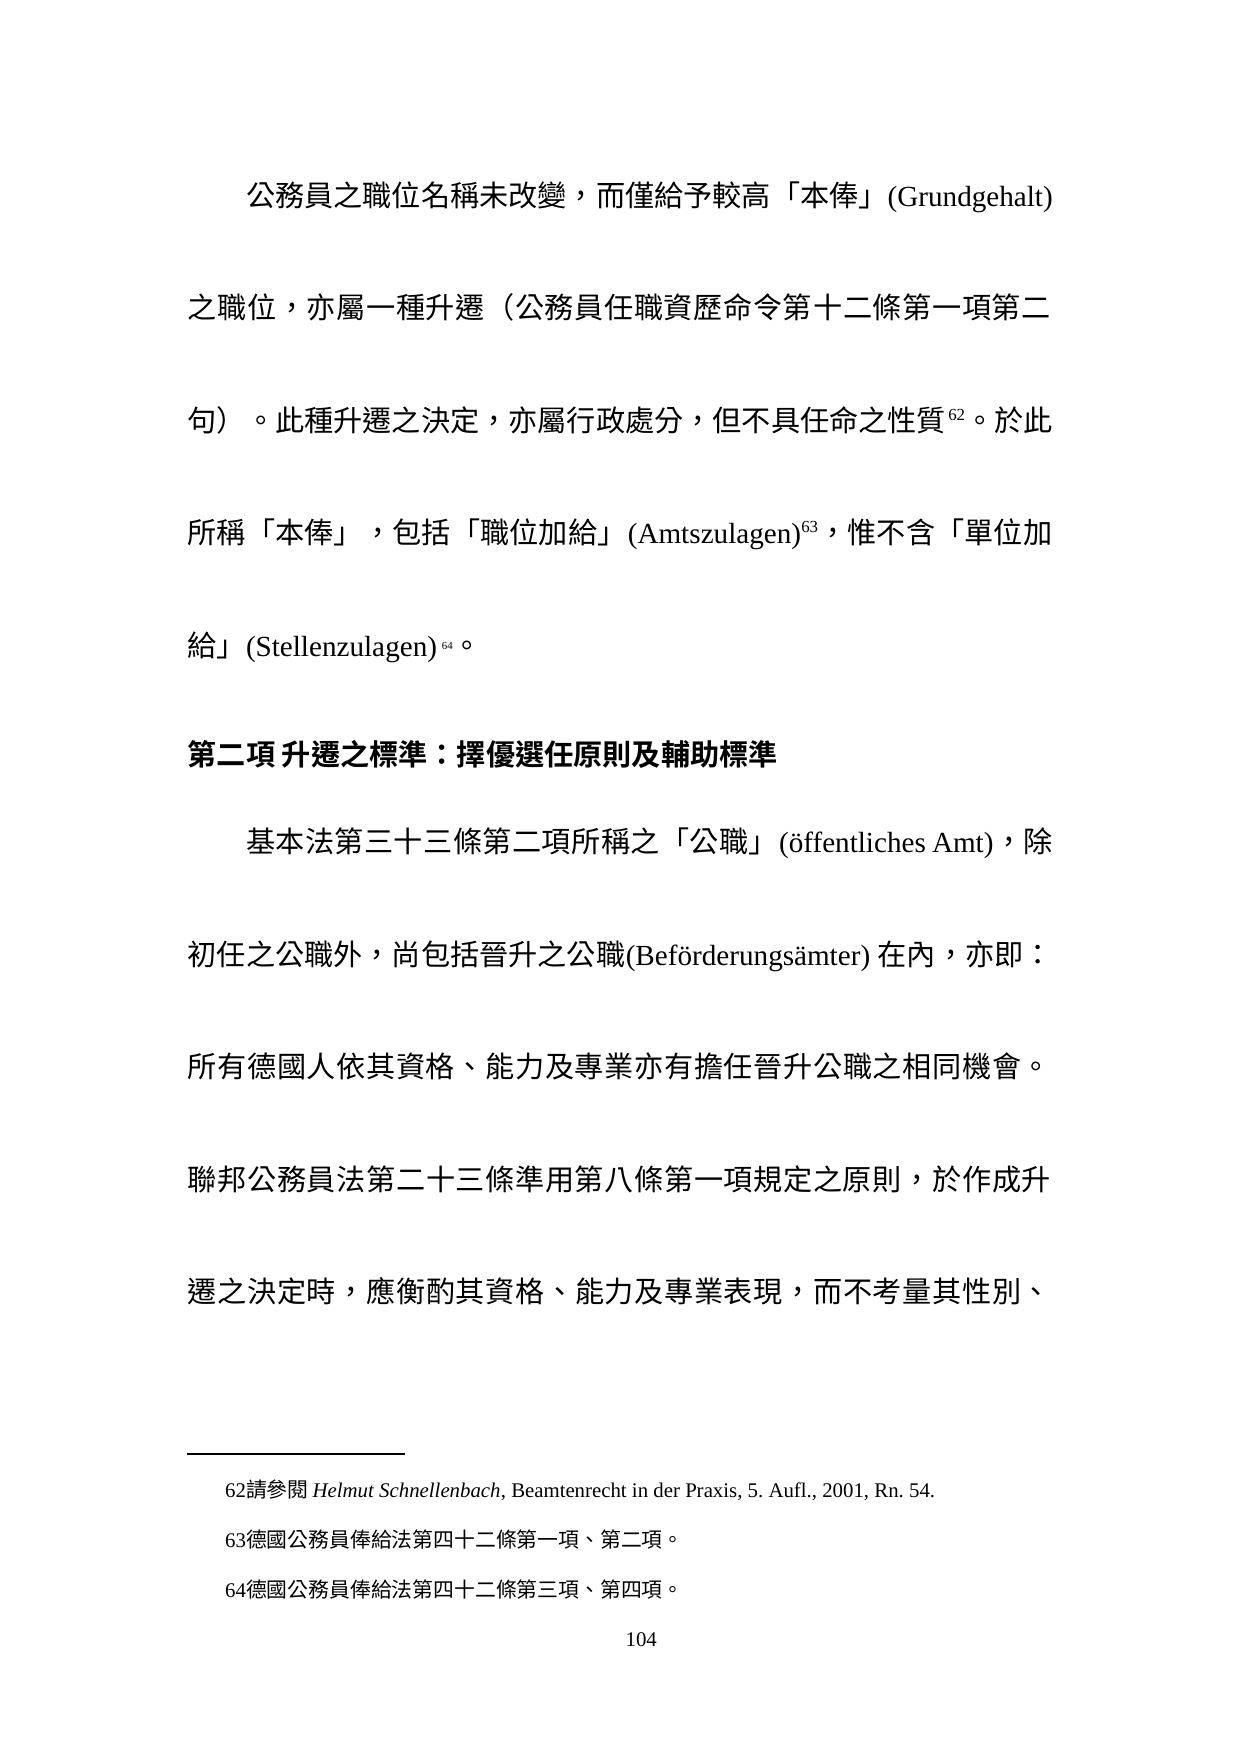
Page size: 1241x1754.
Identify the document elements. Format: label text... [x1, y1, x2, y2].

subtitle 第二項 升遷之標準：擇優選任原則及輔助標準 [187, 709, 1053, 784]
text 德國公務員俸給法第四十二條第一項、第二項。 [187, 1516, 1053, 1554]
text 德國公務員俸給法第四十二條第三項、第四項。 [187, 1566, 1053, 1604]
text 公務員之職位名稱未改變，而僅給予較高「本俸」(Grundgehalt)之職位，亦屬一種升遷（公務員任職資歷命令第十二條第一項第二句）。此種升遷之決定，亦屬行政處分，但不具任命之性質。於此所稱「本俸」，包括「職位加給」(Amtszulagen)，惟不含「單位加給」(Stellenzulagen) 。 [187, 150, 1053, 675]
text 基本法第三十三條第二項所稱之「公職」(öffentliches Amt)，除初任之公職外，尚包括晉升之公職(Beförderungsämter) 在內，亦即：所有德國人依其資格、能力及專業亦有擔任晉升公職之相同機會。聯邦公務員法第二十三條準用第八條第一項規定之原則，於作成升遷之決定時，應衡酌其資格、能力及專業表現，而不考量其性別、 [187, 796, 1053, 1321]
text 請參閱Helmut Schnellenbach, Beamtenrecht in der Praxis, 5. Aufl., 2001, Rn. 54. [187, 1466, 1053, 1504]
